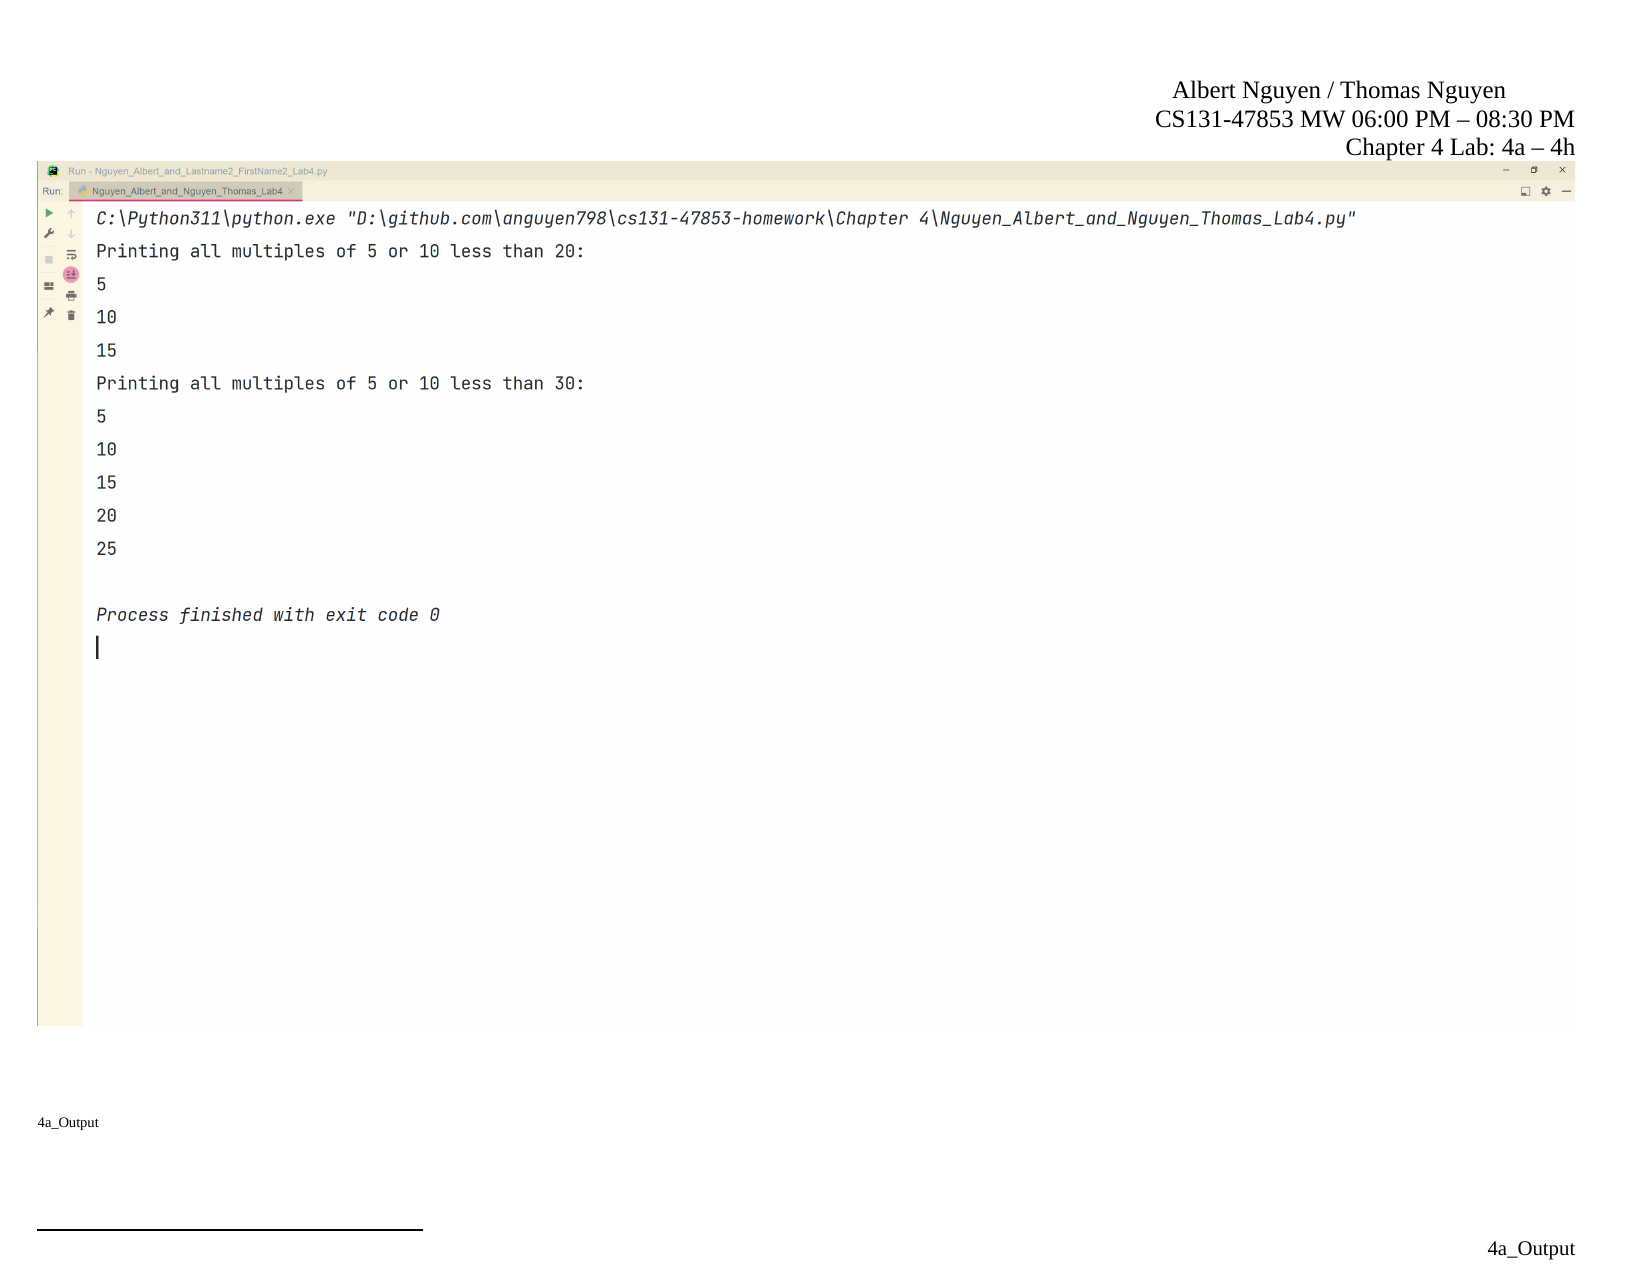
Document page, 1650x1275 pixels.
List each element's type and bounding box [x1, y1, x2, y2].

picture [37, 161, 1575, 997]
